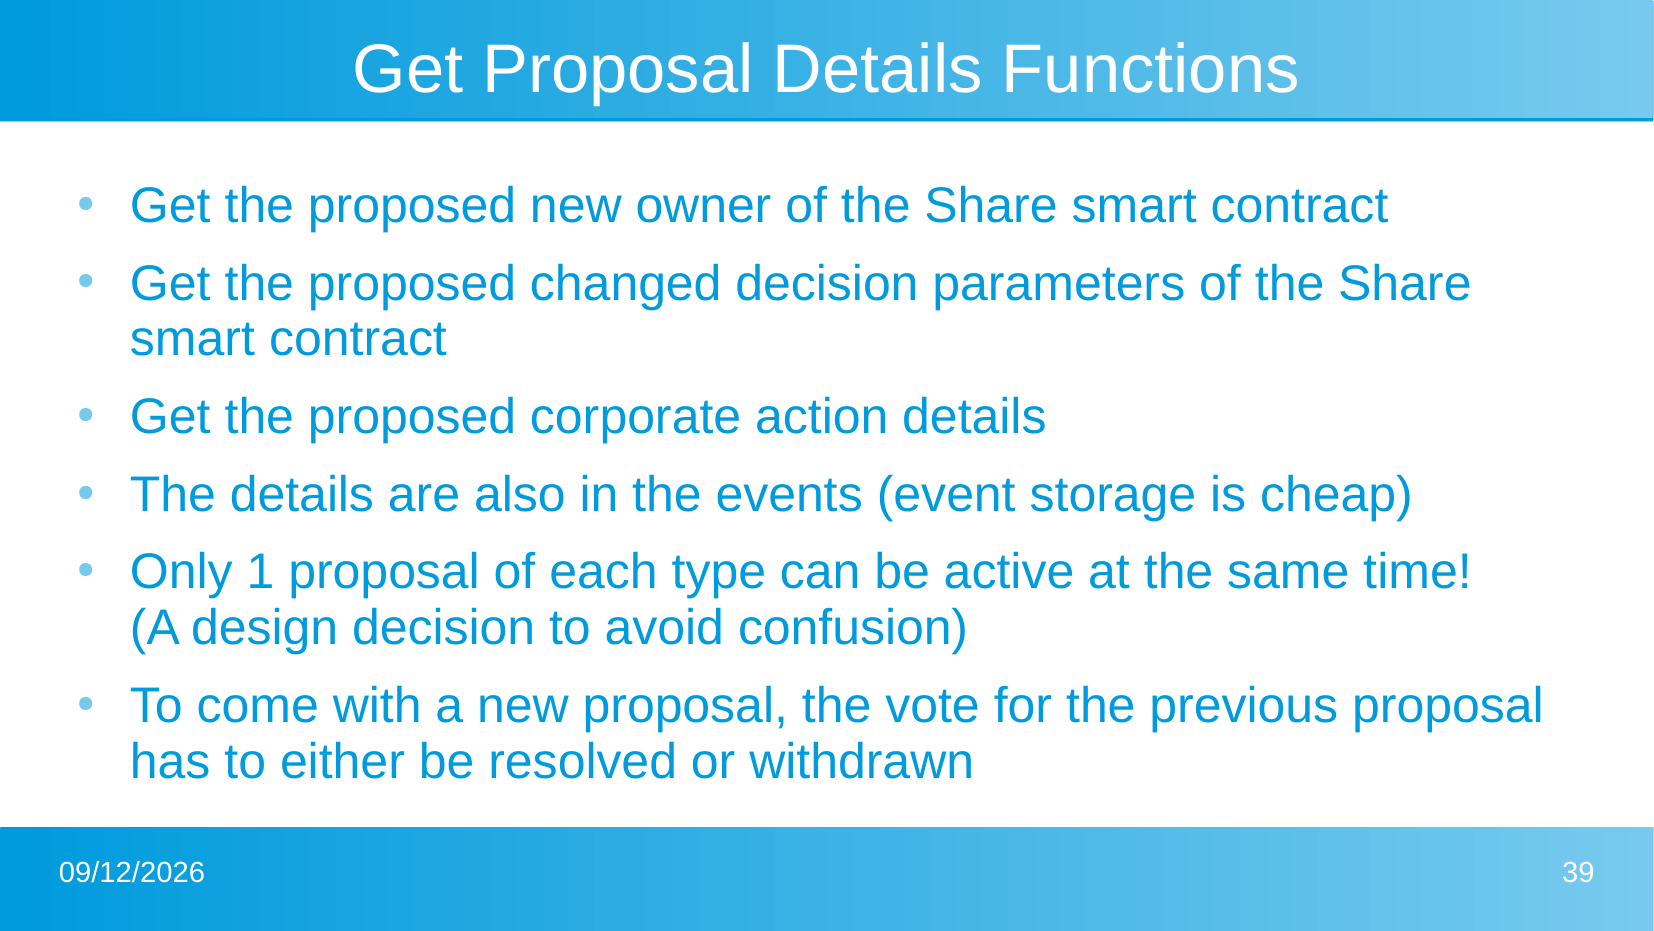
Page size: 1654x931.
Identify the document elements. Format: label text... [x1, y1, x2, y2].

title Get Proposal Details Functions [59, 29, 1595, 108]
list Get the proposed new owner of the Share smart contract Get the proposed changed decision parameters of the Share smart contract Get the proposed corporate action details The details are also in the events (event storage is cheap) Only 1 proposal of each type can be active at the same time! (A design decision to avoid confusion) To come with a new proposal, the vote for the previous proposal has to either be resolved or withdrawn [59, 177, 1595, 768]
